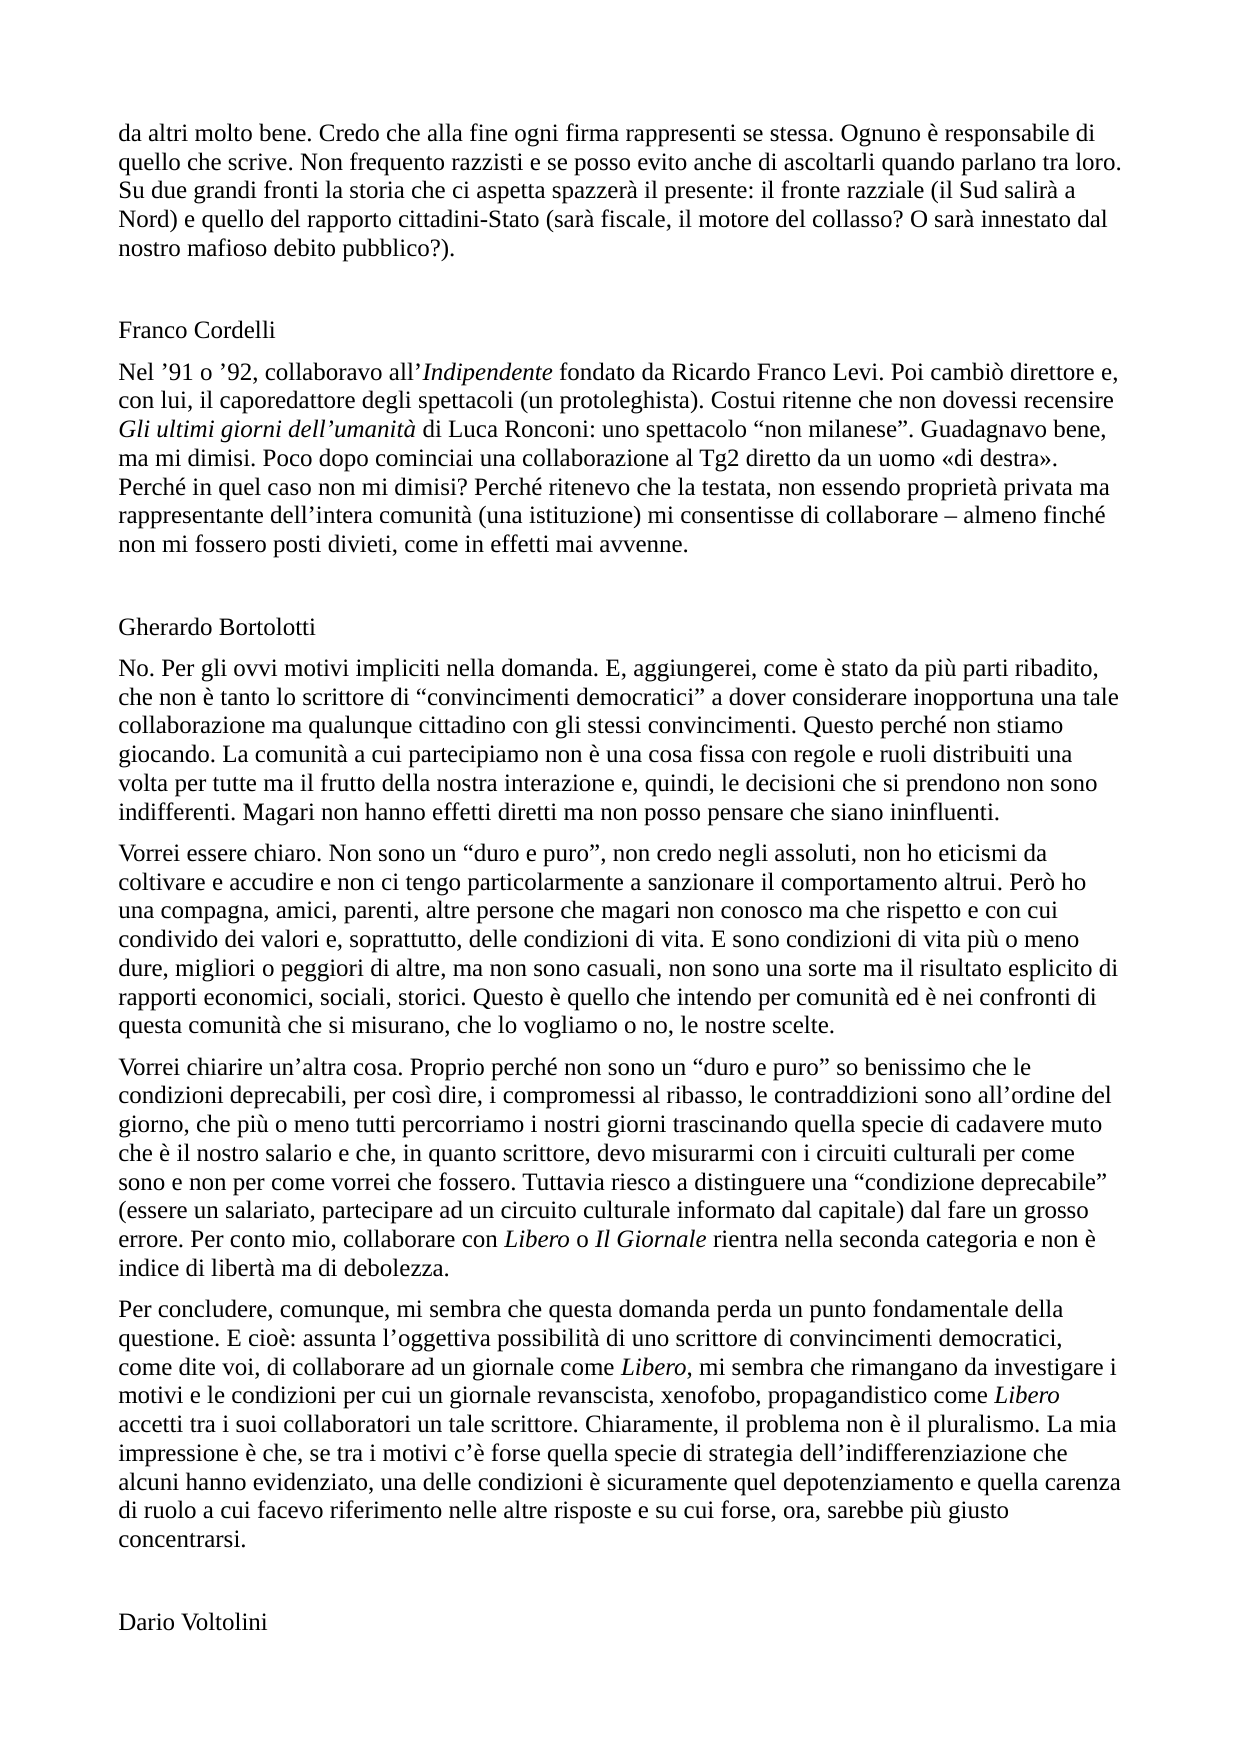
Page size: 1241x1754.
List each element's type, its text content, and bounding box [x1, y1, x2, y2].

text Gherardo Bortolotti [118, 612, 1122, 641]
text Vorrei chiarire un’altra cosa. Proprio perché non sono un “duro e puro” so benissimo che le condizioni deprecabili, per così dire, i compromessi al ribasso, le contraddizioni sono all’ordine del giorno, che più o meno tutti percorriamo i nostri giorni trascinando quella specie di cadavere muto che è il nostro salario e che, in quanto scrittore, devo misurarmi con i circuiti culturali per come sono e non per come vorrei che fossero. Tuttavia riesco a distinguere una “condizione deprecabile” (essere un salariato, partecipare ad un circuito culturale informato dal capitale) dal fare un grosso errore. Per conto mio, collaborare con Libero o Il Giornale rientra nella seconda categoria e non è indice di libertà ma di debolezza. [118, 1052, 1122, 1282]
text Dario Voltolini [118, 1607, 1122, 1636]
text da altri molto bene. Credo che alla fine ogni firma rappresenti se stessa. Ognuno è responsabile di quello che scrive. Non frequento razzisti e se posso evito anche di ascoltarli quando parlano tra loro. Su due grandi fronti la storia che ci aspetta spazzerà il presente: il fronte razziale (il Sud salirà a Nord) e quello del rapporto cittadini-Stato (sarà fiscale, il motore del collasso? O sarà innestato dal nostro mafioso debito pubblico?). [118, 118, 1122, 262]
text No. Per gli ovvi motivi impliciti nella domanda. E, aggiungerei, come è stato da più parti ribadito, che non è tanto lo scrittore di “convincimenti democratici” a dover considerare inopportuna una tale collaborazione ma qualunque cittadino con gli stessi convincimenti. Questo perché non stiamo giocando. La comunità a cui partecipiamo non è una cosa fissa con regole e ruoli distribuiti una volta per tutte ma il frutto della nostra interazione e, quindi, le decisioni che si prendono non sono indifferenti. Magari non hanno effetti diretti ma non posso pensare che siano ininfluenti. [118, 653, 1122, 826]
text Vorrei essere chiaro. Non sono un “duro e puro”, non credo negli assoluti, non ho eticismi da coltivare e accudire e non ci tengo particolarmente a sanzionare il comportamento altrui. Però ho una compagna, amici, parenti, altre persone che magari non conosco ma che rispetto e con cui condivido dei valori e, soprattutto, delle condizioni di vita. E sono condizioni di vita più o meno dure, migliori o peggiori di altre, ma non sono casuali, non sono una sorte ma il risultato esplicito di rapporti economici, sociali, storici. Questo è quello che intendo per comunità ed è nei confronti di questa comunità che si misurano, che lo vogliamo o no, le nostre scelte. [118, 838, 1122, 1039]
text Per concludere, comunque, mi sembra che questa domanda perda un punto fondamentale della questione. E cioè: assunta l’oggettiva possibilità di uno scrittore di convincimenti democratici, come dite voi, di collaborare ad un giornale come Libero, mi sembra che rimangano da investigare i motivi e le condizioni per cui un giornale revanscista, xenofobo, propagandistico come Libero accetti tra i suoi collaboratori un tale scrittore. Chiaramente, il problema non è il pluralismo. La mia impressione è che, se tra i motivi c’è forse quella specie di strategia dell’indifferenziazione che alcuni hanno evidenziato, una delle condizioni è sicuramente quel depotenziamento e quella carenza di ruolo a cui facevo riferimento nelle altre risposte e su cui forse, ora, sarebbe più giusto concentrarsi. [118, 1294, 1122, 1553]
text Franco Cordelli [118, 316, 1122, 344]
text Nel ’91 o ’92, collaboravo all’Indipendente fondato da Ricardo Franco Levi. Poi cambiò direttore e, con lui, il caporedattore degli spettacoli (un protoleghista). Costui ritenne che non dovessi recensire Gli ultimi giorni dell’umanità di Luca Ronconi: uno spettacolo “non milanese”. Guadagnavo bene, ma mi dimisi. Poco dopo cominciai una collaborazione al Tg2 diretto da un uomo «di destra». Perché in quel caso non mi dimisi? Perché ritenevo che la testata, non essendo proprietà privata ma rappresentante dell’intera comunità (una istituzione) mi consentisse di collaborare – almeno finché non mi fossero posti divieti, come in effetti mai avvenne. [118, 357, 1122, 558]
